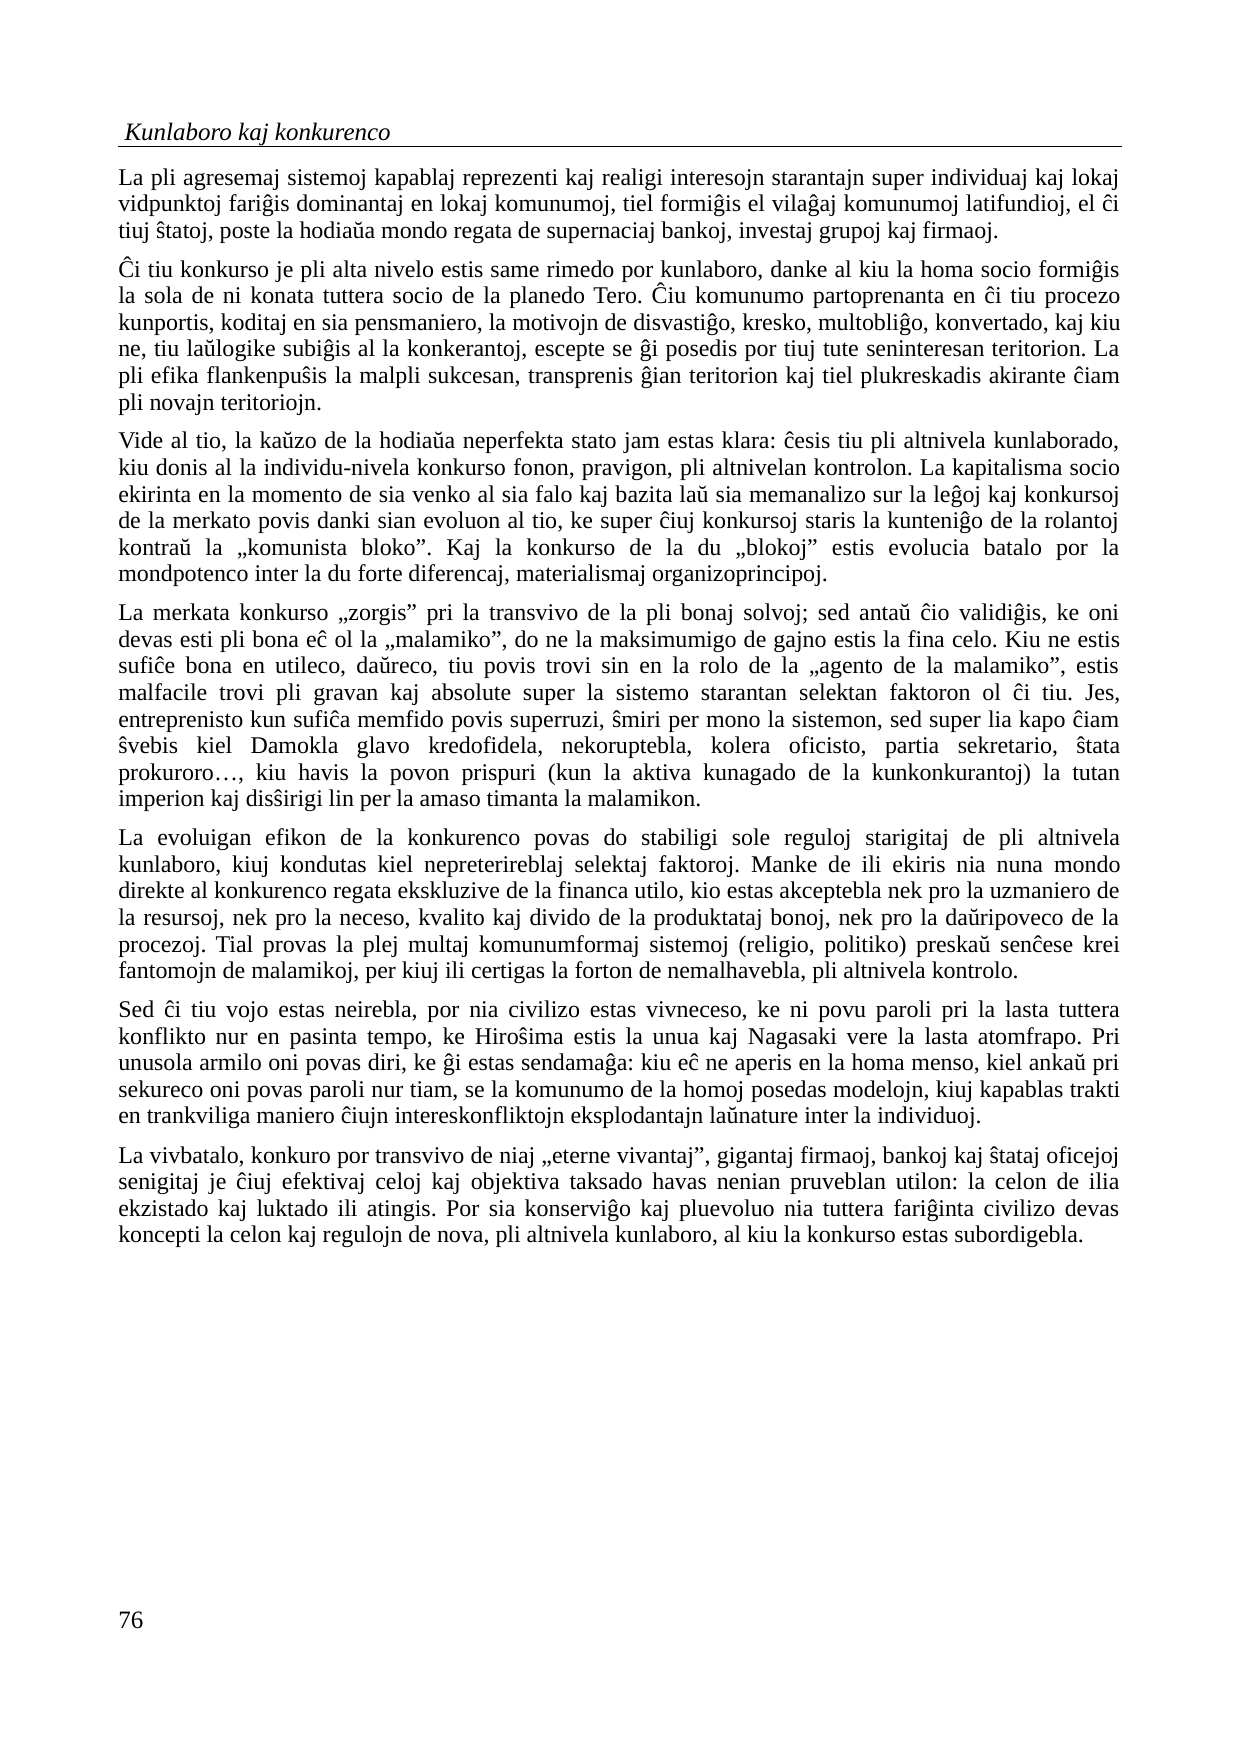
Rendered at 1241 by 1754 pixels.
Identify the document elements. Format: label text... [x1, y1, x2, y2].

text Sed ĉi tiu vojo estas neirebla, por nia civilizo estas vivneceso, ke ni povu paroli pri la lasta tuttera konflikto nur en pasinta tempo, ke Hiroŝima estis la unua kaj Nagasaki vere la lasta atomfrapo. Pri unusola armilo oni povas diri, ke ĝi estas sendamaĝa: kiu eĉ ne aperis en la homa menso, kiel ankaŭ pri sekureco oni povas paroli nur tiam, se la komunumo de la homoj posedas modelojn, kiuj kapablas trakti en trankviliga maniero ĉiujn intereskonfliktojn eksplodantajn laŭnature inter la individuoj. [118, 996, 1122, 1129]
text La merkata konkurso „zorgis” pri la transvivo de la pli bonaj solvoj; sed antaŭ ĉio validiĝis, ke oni devas esti pli bona eĉ ol la „malamiko”, do ne la maksimumigo de gajno estis la fina celo. Kiu ne estis sufiĉe bona en utileco, daŭreco, tiu povis trovi sin en la rolo de la „agento de la malamiko”, estis malfacile trovi pli gravan kaj absolute super la sistemo starantan selektan faktoron ol ĉi tiu. Jes, entreprenisto kun sufiĉa memfido povis superruzi, ŝmiri per mono la sistemon, sed super lia kapo ĉiam ŝvebis kiel Damokla glavo kredofidela, nekoruptebla, kolera oficisto, partia sekretario, ŝtata prokuroro…, kiu havis la povon prispuri (kun la aktiva kunagado de la kunkonkurantoj) la tutan imperion kaj disŝirigi lin per la amaso timanta la malamikon. [118, 599, 1122, 812]
text Vide al tio, la kaŭzo de la hodiaŭa neperfekta stato jam estas klara: ĉesis tiu pli altnivela kunlaborado, kiu donis al la individu-nivela konkurso fonon, pravigon, pli altnivelan kontrolon. La kapitalisma socio ekirinta en la momento de sia venko al sia falo kaj bazita laŭ sia memanalizo sur la leĝoj kaj konkursoj de la merkato povis danki sian evoluon al tio, ke super ĉiuj konkursoj staris la kunteniĝo de la rolantoj kontraŭ la „komunista bloko”. Kaj la konkurso de la du „blokoj” estis evolucia batalo por la mondpotenco inter la du forte diferencaj, materialismaj organizoprincipoj. [118, 428, 1122, 587]
text La vivbatalo, konkuro por transvivo de niaj „eterne vivantaj”, gigantaj firmaoj, bankoj kaj ŝtataj oficejoj senigitaj je ĉiuj efektivaj celoj kaj objektiva taksado havas nenian pruveblan utilon: la celon de ilia ekzistado kaj luktado ili atingis. Por sia konserviĝo kaj pluevoluo nia tuttera fariĝinta civilizo devas koncepti la celon kaj regulojn de nova, pli altnivela kunlaboro, al kiu la konkurso estas subordigebla. [118, 1142, 1122, 1248]
text La pli agresemaj sistemoj kapablaj reprezenti kaj realigi interesojn starantajn super individuaj kaj lokaj vidpunktoj fariĝis dominantaj en lokaj komunumoj, tiel formiĝis el vilaĝaj komunumoj latifundioj, el ĉi tiuj ŝtatoj, poste la hodiaŭa mondo regata de supernaciaj bankoj, investaj grupoj kaj firmaoj. [118, 164, 1122, 243]
text La evoluigan efikon de la konkurenco povas do stabiligi sole reguloj starigitaj de pli altnivela kunlaboro, kiuj kondutas kiel nepreterireblaj selektaj faktoroj. Manke de ili ekiris nia nuna mondo direkte al konkurenco regata ekskluzive de la financa utilo, kio estas akceptebla nek pro la uzmaniero de la resursoj, nek pro la neceso, kvalito kaj divido de la produktataj bonoj, nek pro la daŭripoveco de la procezoj. Tial provas la plej multaj komunumformaj sistemoj (religio, politiko) preskaŭ senĉese krei fantomojn de malamikoj, per kiuj ili certigas la forton de nemalhavebla, pli altnivela kontrolo. [118, 824, 1122, 984]
text Ĉi tiu konkurso je pli alta nivelo estis same rimedo por kunlaboro, danke al kiu la homa socio formiĝis la sola de ni konata tuttera socio de la planedo Tero. Ĉiu komunumo partoprenanta en ĉi tiu procezo kunportis, koditaj en sia pensmaniero, la motivojn de disvastiĝo, kresko, multobliĝo, konvertado, kaj kiu ne, tiu laŭlogike subiĝis al la konkerantoj, escepte se ĝi posedis por tiuj tute seninteresan teritorion. La pli efika flankenpuŝis la malpli sukcesan, transprenis ĝian teritorion kaj tiel plukreskadis akirante ĉiam pli novajn teritoriojn. [118, 256, 1122, 415]
